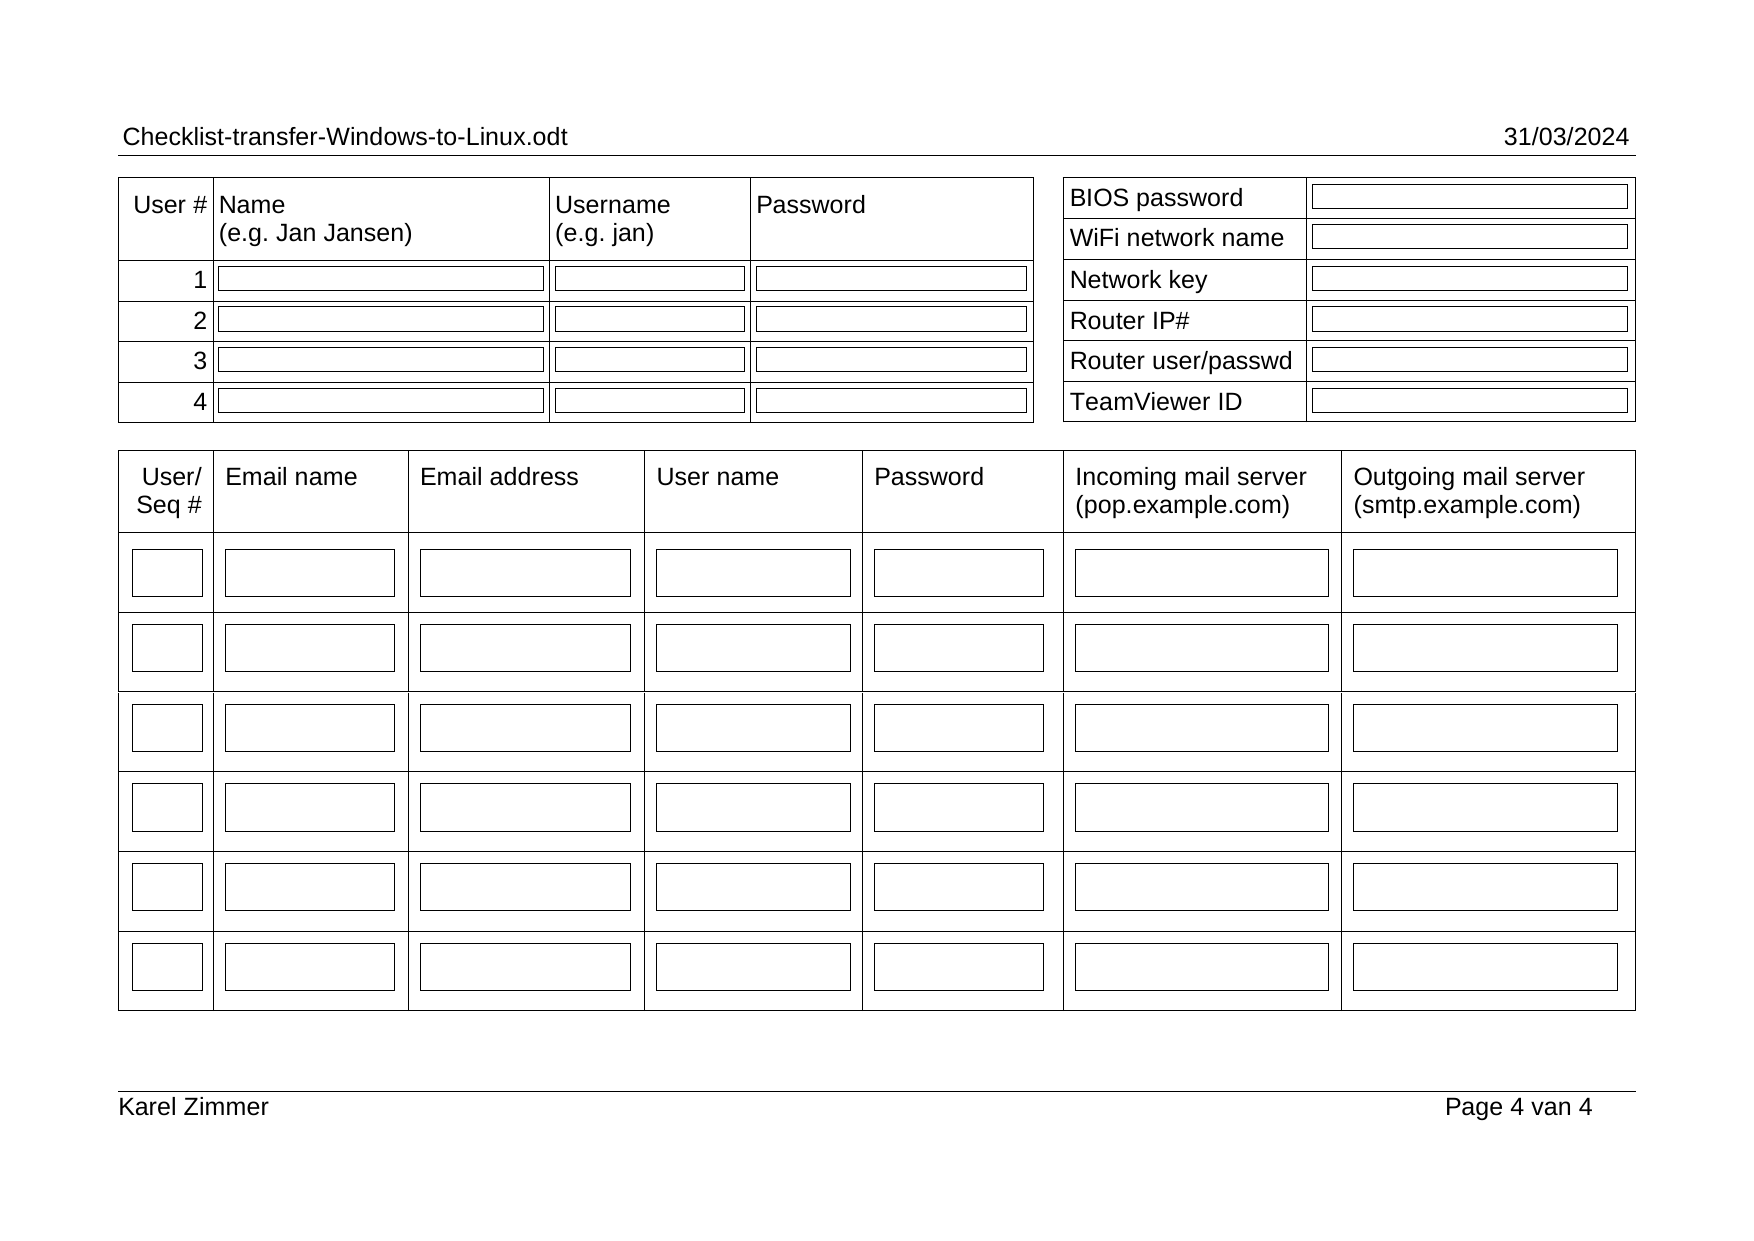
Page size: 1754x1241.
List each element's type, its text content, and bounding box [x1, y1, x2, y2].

table_header User name [645, 451, 862, 532]
table_cell [550, 302, 750, 341]
table_cell 4 [119, 383, 213, 422]
table_header Password [863, 451, 1063, 532]
table_cell [550, 383, 750, 422]
table_cell [214, 772, 408, 851]
table_cell [645, 852, 862, 931]
table_cell [1342, 693, 1635, 771]
table_cell [863, 613, 1063, 691]
table_cell [751, 383, 1033, 422]
table_cell [645, 533, 862, 612]
table_cell [214, 533, 408, 612]
table_cell [119, 533, 213, 612]
table_cell 3 [119, 342, 213, 382]
table_cell [645, 772, 862, 851]
table_header Email name [214, 451, 408, 532]
table_cell Router IP# [1064, 301, 1306, 340]
table_header Name (e.g. Jan Jansen) [214, 178, 549, 260]
table_cell [1307, 260, 1635, 300]
table_cell [119, 693, 213, 771]
table_cell [119, 772, 213, 851]
table_cell [1064, 932, 1341, 1010]
table_cell [409, 852, 644, 931]
table_cell [1034, 341, 1063, 382]
table_cell [409, 533, 644, 612]
table_cell [119, 613, 213, 691]
table_header BIOS password [1064, 178, 1306, 218]
table_cell [1034, 382, 1063, 422]
table_cell [1064, 852, 1341, 931]
table_cell [863, 852, 1063, 931]
table_header [1307, 178, 1635, 218]
table_cell [550, 342, 750, 382]
table_cell [409, 693, 644, 771]
table_cell [1342, 852, 1635, 931]
table_cell [751, 261, 1033, 301]
table_cell [751, 342, 1033, 382]
table_cell [119, 852, 213, 931]
table_cell [1064, 533, 1341, 612]
table_cell [751, 302, 1033, 341]
table_cell [214, 932, 408, 1010]
table_cell [119, 932, 213, 1010]
table_cell [1342, 533, 1635, 612]
table_cell 1 [119, 261, 213, 301]
table_cell [409, 772, 644, 851]
table_cell [645, 932, 862, 1010]
table_header [1034, 177, 1063, 219]
table_cell [1342, 613, 1635, 691]
table_cell [214, 261, 549, 301]
table_cell Network key [1064, 260, 1306, 300]
table_cell [1034, 260, 1063, 301]
table_header Incoming mail server (pop.example.com) [1064, 451, 1341, 532]
table_cell [863, 772, 1063, 851]
table_cell [214, 852, 408, 931]
table_cell [214, 302, 549, 341]
table_header User # [119, 178, 213, 260]
table_cell [214, 383, 549, 422]
table_header Username (e.g. jan) [550, 178, 750, 260]
table_cell Router user/passwd [1064, 341, 1306, 381]
table_cell [1307, 382, 1635, 421]
table_cell [214, 613, 408, 691]
table_header User/Seq # [119, 451, 213, 532]
table_cell TeamViewer ID [1064, 382, 1306, 421]
table_cell [214, 342, 549, 382]
table_cell [863, 533, 1063, 612]
table_cell [1064, 772, 1341, 851]
table_cell [1307, 301, 1635, 340]
table_header Outgoing mail server (smtp.example.com) [1342, 451, 1635, 532]
table_cell WiFi network name [1064, 219, 1306, 259]
table_cell [863, 932, 1063, 1010]
table_cell [214, 693, 408, 771]
table_cell [1034, 301, 1063, 341]
table_cell [863, 693, 1063, 771]
table_cell [645, 693, 862, 771]
table_cell [1307, 341, 1635, 381]
table_cell [645, 613, 862, 691]
table_cell 2 [119, 302, 213, 341]
table_cell [550, 261, 750, 301]
table_cell [409, 613, 644, 691]
table_cell [1034, 219, 1063, 260]
table_cell [409, 932, 644, 1010]
table_cell [1064, 693, 1341, 771]
table_cell [1342, 932, 1635, 1010]
table_cell [1342, 772, 1635, 851]
table_cell [1064, 613, 1341, 691]
table_header Password [751, 178, 1033, 260]
table_cell [1307, 219, 1635, 259]
table_header Email address [409, 451, 644, 532]
